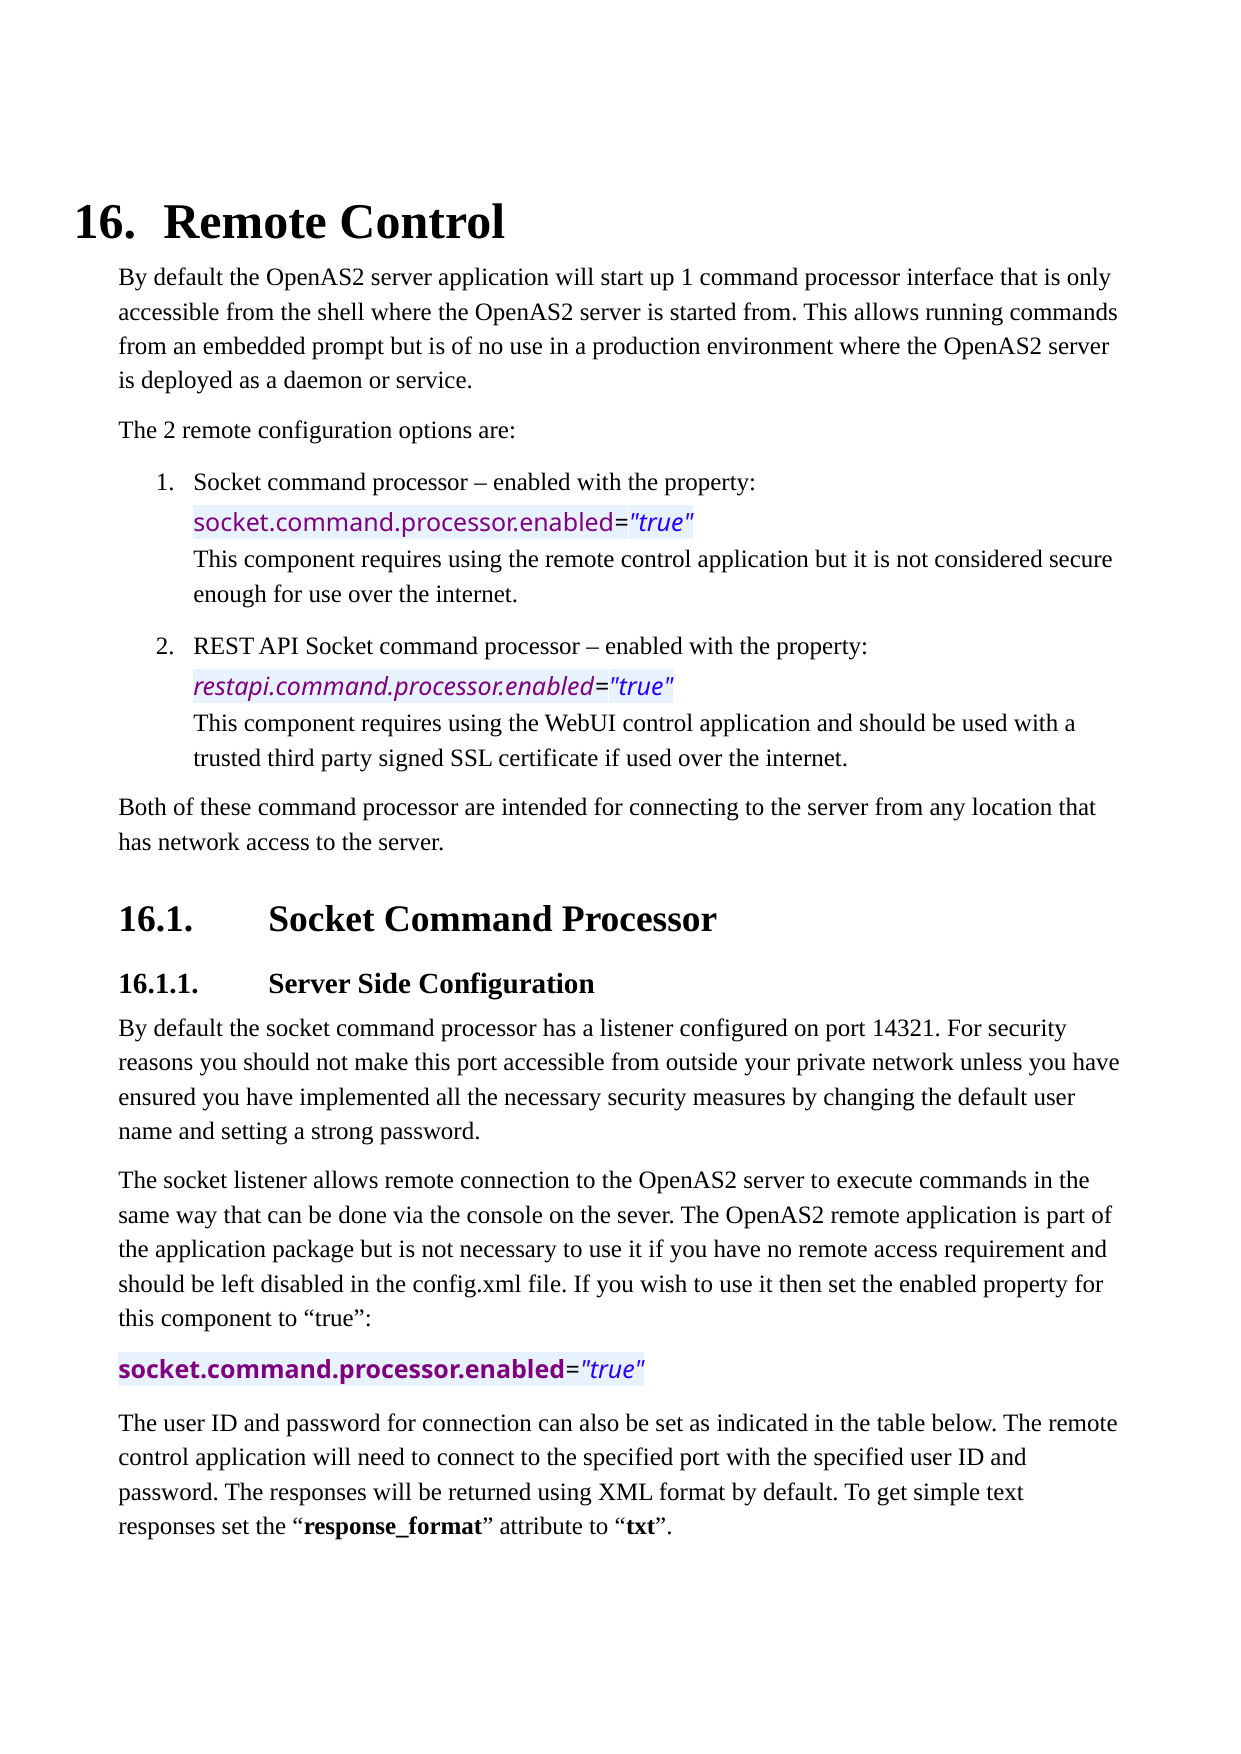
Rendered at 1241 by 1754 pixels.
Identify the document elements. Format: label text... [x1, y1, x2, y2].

subtitle Remote Control [73, 192, 1122, 250]
list REST API Socket command processor – enabled with the property: restapi.command.processor.enabled="true" This component requires using the WebUI control application and should be used with a trusted third party signed SSL certificate if used over the internet. [156, 628, 1122, 772]
list Socket command processor – enabled with the property: socket.command.processor.enabled="true" This component requires using the remote control application but it is not considered secure enough for use over the internet. [156, 464, 1122, 608]
text By default the OpenAS2 server application will start up 1 command processor interface that is only accessible from the shell where the OpenAS2 server is started from. This allows running commands from an embedded prompt but is of no use in a production environment where the OpenAS2 server is deployed as a daemon or service. [118, 262, 1122, 394]
text Both of these command processor are intended for connecting to the server from any location that has network access to the server. [118, 792, 1122, 855]
subtitle Server Side Configuration [118, 967, 1122, 1000]
text The user ID and password for connection can also be set as indicated in the table below. The remote control application will need to connect to the specified port with the specified user ID and password. The responses will be returned using XML format by default. To get simple text responses set the “response_format” attribute to “txt”. [118, 1408, 1122, 1540]
text The socket listener allows remote connection to the OpenAS2 server to execute commands in the same way that can be done via the console on the sever. The OpenAS2 remote application is part of the application package but is not necessary to use it if you have no remote access requirement and should be left disabled in the config.xml file. If you wish to use it then set the enabled property for this component to “true”: [118, 1165, 1122, 1332]
text socket.command.processor.enabled="true" [118, 1352, 1122, 1386]
text By default the socket command processor has a listener configured on port 14321. For security reasons you should not make this port accessible from outside your private network unless you have ensured you have implemented all the necessary security measures by changing the default user name and setting a strong password. [118, 1013, 1122, 1145]
subtitle Socket Command Processor [118, 896, 1122, 939]
text The 2 remote configuration options are: [118, 415, 1122, 443]
